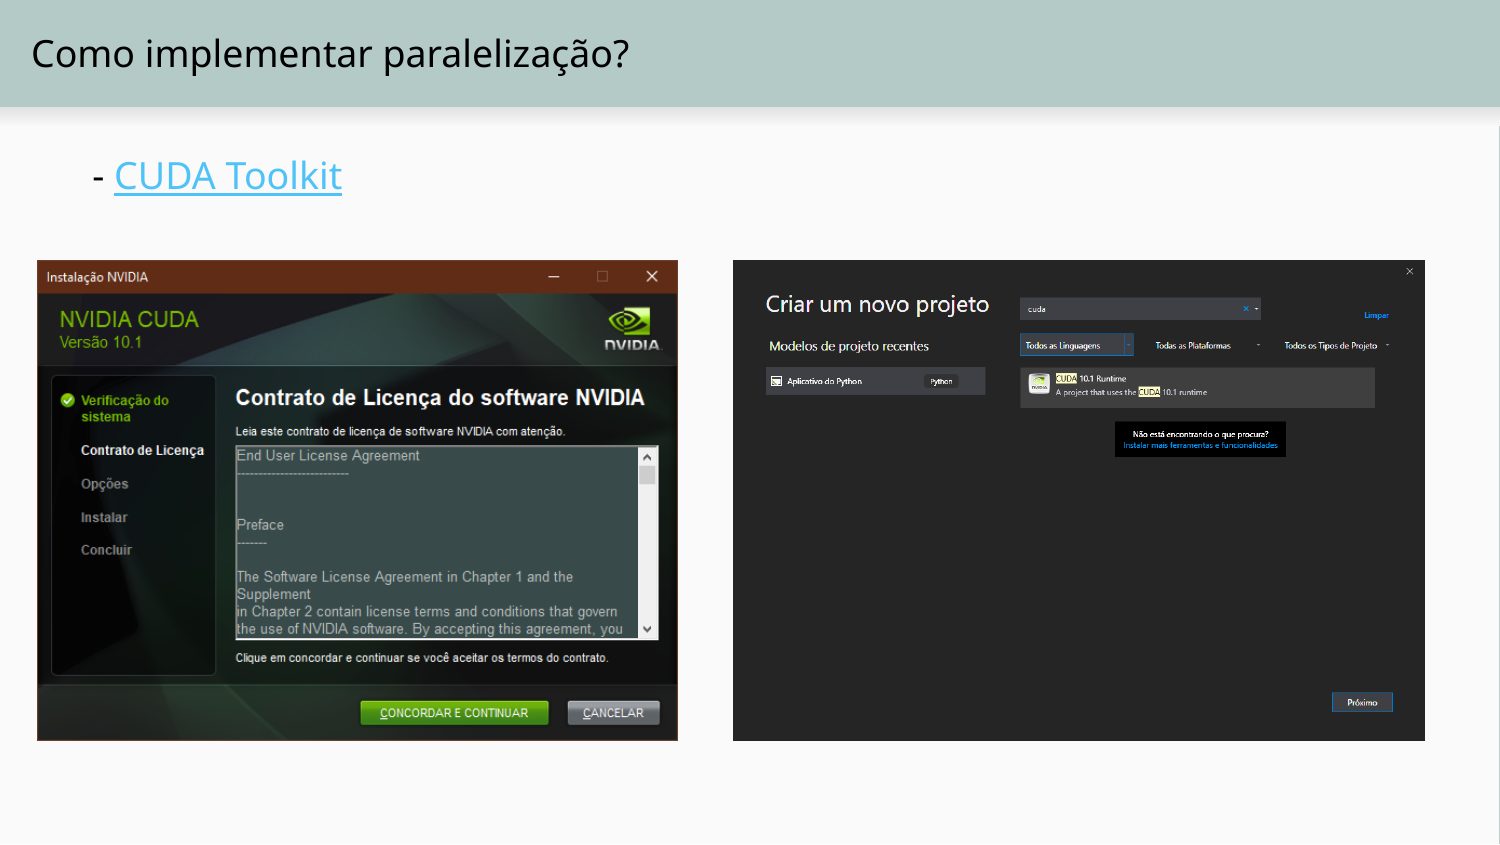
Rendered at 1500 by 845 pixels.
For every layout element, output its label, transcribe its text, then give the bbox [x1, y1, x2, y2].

picture [37, 260, 678, 741]
list - CUDA Toolkit [77, 137, 809, 583]
picture [733, 260, 1425, 741]
title Como implementar paralelização? [16, 2, 1464, 102]
